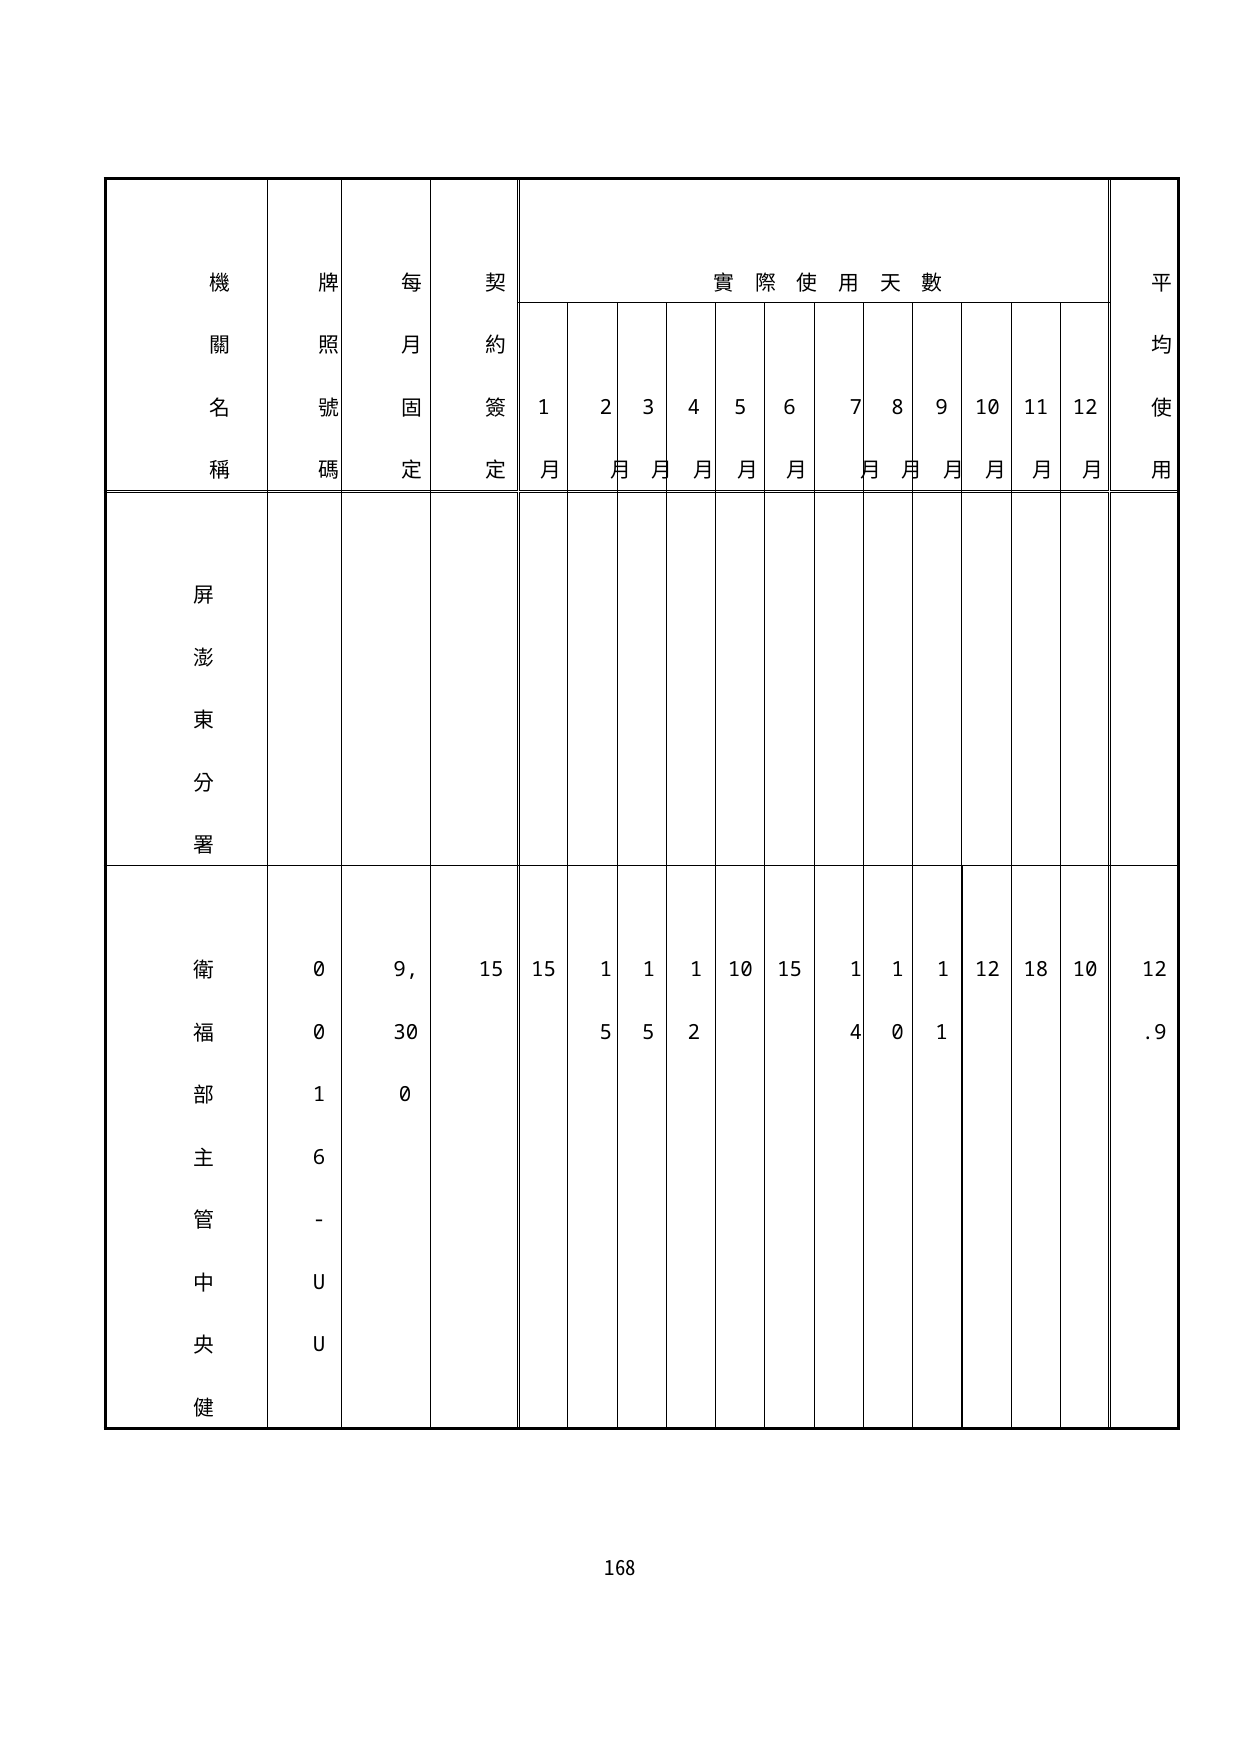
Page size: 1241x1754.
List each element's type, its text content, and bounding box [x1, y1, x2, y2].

table_header 牌照號碼 [268, 180, 341, 490]
table_cell [431, 493, 517, 865]
table_cell 2月 [568, 303, 617, 490]
table_header 每月固定租賃費用 [342, 180, 430, 490]
table_cell 10月 [962, 303, 1011, 490]
table_cell 15 [765, 866, 814, 1427]
table_cell 6月 [765, 303, 814, 490]
table_cell 11月 [1012, 303, 1060, 490]
table_cell [913, 493, 961, 865]
table_cell [765, 493, 814, 865]
table_header 機關名稱 [107, 180, 267, 490]
table_cell 8月 [864, 303, 912, 490]
table_cell 3月 [618, 303, 666, 490]
table_cell 10 [716, 866, 764, 1427]
table_header 契約簽定天數 [431, 180, 517, 490]
table_cell 屏澎東分署 [107, 493, 267, 865]
table_cell [268, 493, 341, 865]
table_cell 15 [520, 866, 567, 1427]
table_cell [962, 493, 1011, 865]
table_cell 12 [963, 866, 1011, 1427]
table_cell [815, 493, 863, 865]
table_cell [1111, 493, 1177, 865]
table_cell [1012, 493, 1060, 865]
table_cell [520, 493, 567, 865]
table_cell 12.9 [1111, 866, 1177, 1427]
table_cell [667, 493, 715, 865]
table_cell [568, 493, 617, 865]
table_cell 0016-UU [268, 866, 341, 1427]
table_cell 5月 [716, 303, 764, 490]
table_cell 9月 [913, 303, 961, 490]
table_cell 4月 [667, 303, 715, 490]
table_cell 12 [667, 866, 715, 1427]
table_cell [864, 493, 912, 865]
table_cell 15 [568, 866, 617, 1427]
table_header 實際使用天數 [520, 180, 1108, 302]
table_cell 12月 [1061, 303, 1108, 490]
table_cell [716, 493, 764, 865]
table_cell 10 [864, 866, 912, 1427]
table_cell [1061, 493, 1108, 865]
table_cell 7月 [815, 303, 863, 490]
table_cell 11 [913, 866, 961, 1427]
table_cell 14 [815, 866, 863, 1427]
table_cell 1月 [520, 303, 567, 490]
table_cell 18 [1012, 866, 1060, 1427]
table_cell [618, 493, 666, 865]
table_header 平均使用天數 [1111, 180, 1177, 490]
table_cell 10 [1061, 866, 1108, 1427]
table_cell 15 [431, 866, 517, 1427]
table_cell 9,300 [342, 866, 430, 1427]
table_cell 衛福部主管中央健 [107, 866, 267, 1427]
table_cell [342, 493, 430, 865]
table_cell 15 [618, 866, 666, 1427]
